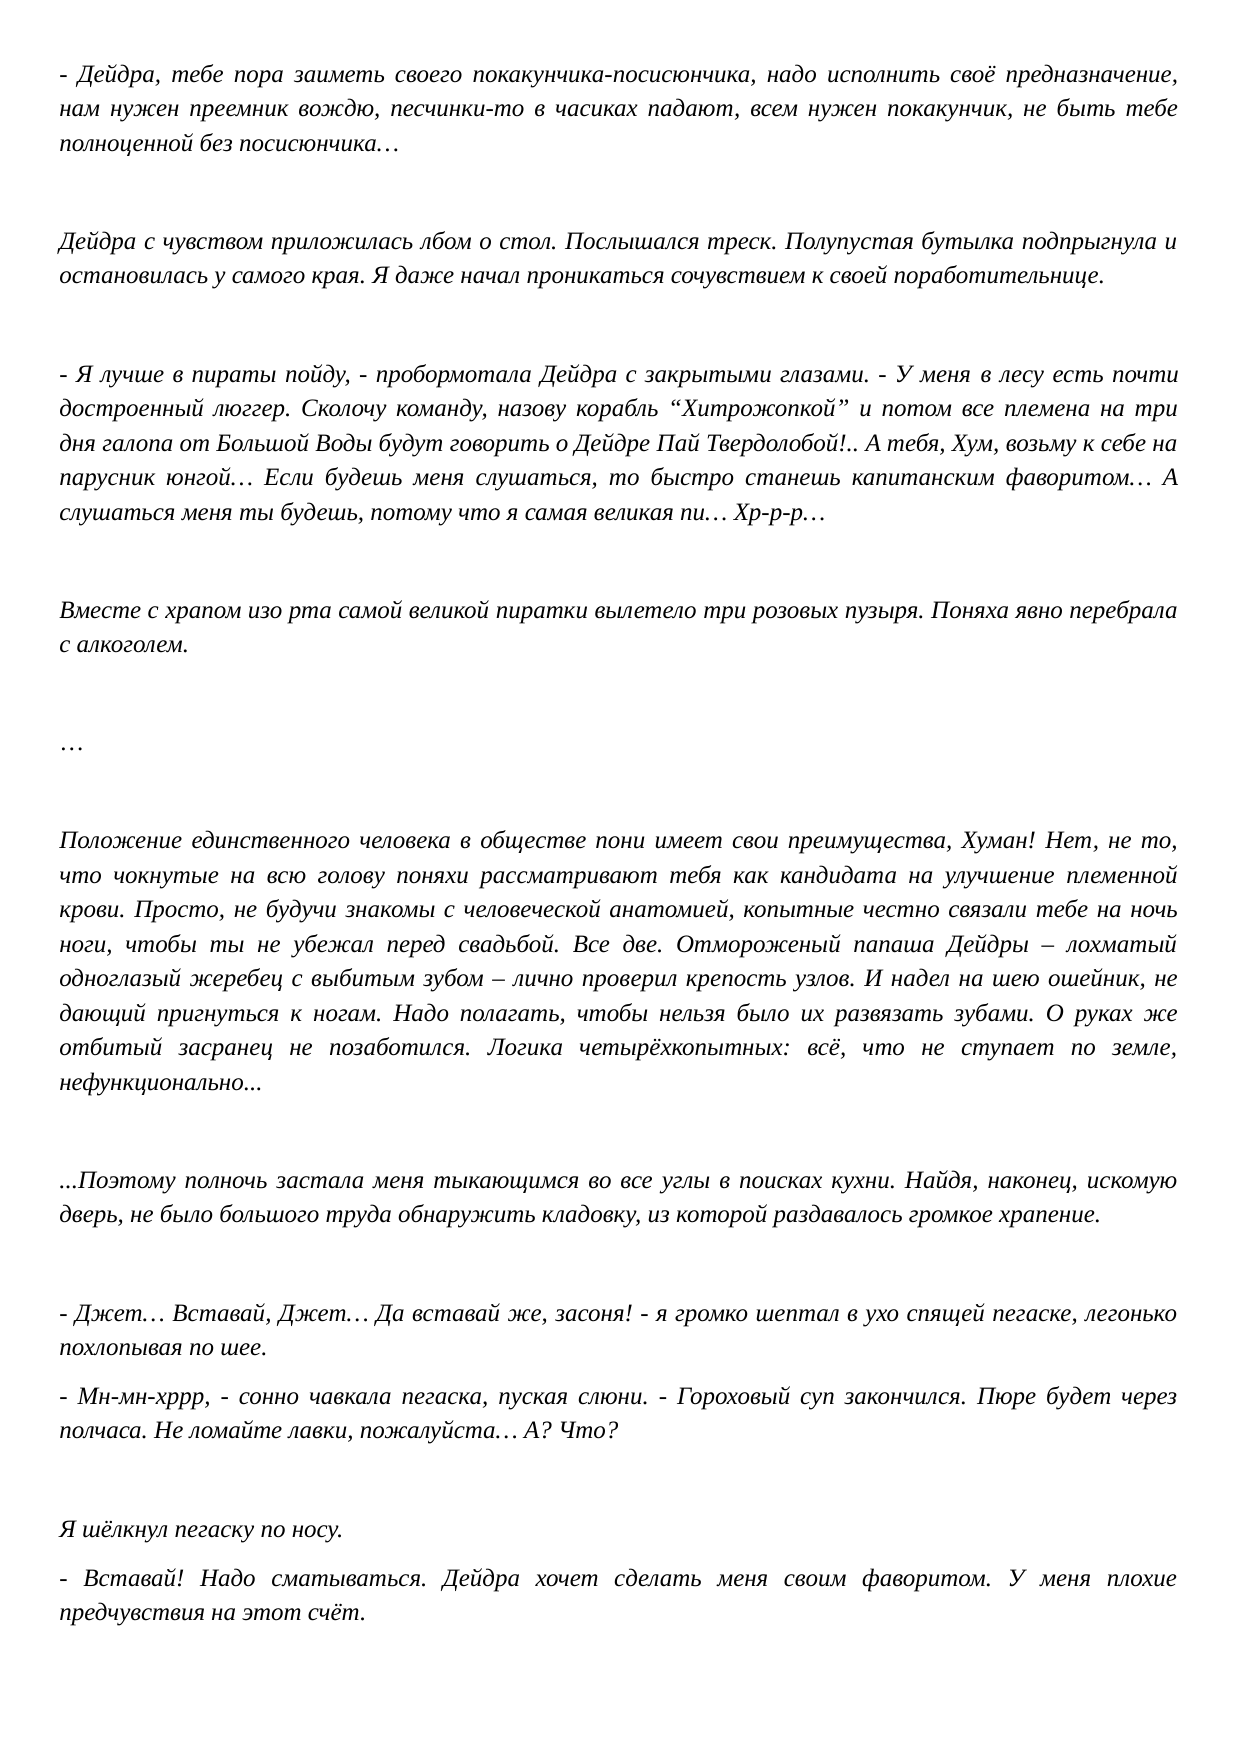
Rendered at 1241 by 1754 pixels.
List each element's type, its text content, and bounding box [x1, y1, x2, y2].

text … [59, 727, 1181, 756]
text Вместе с храпом изо рта самой великой пиратки вылетело три розовых пузыря. Поняха явно перебрала с алкоголем. [59, 595, 1181, 658]
text - Я лучше в пираты пойду, - пробормотала Дейдра с закрытыми глазами. - У меня в лесу есть почти достроенный люггер. Сколочу команду, назову корабль “Хитрожопкой” и потом все племена на три дня галопа от Большой Воды будут говорить о Дейдре Пай Твердолобой!.. А тебя, Хум, возьму к себе на парусник юнгой… Если будешь меня слушаться, то быстро станешь капитанским фаворитом… А слушаться меня ты будешь, потому что я самая великая пи… Хр-р-р… [59, 359, 1181, 525]
text - Вставай! Надо сматываться. Дейдра хочет сделать меня своим фаворитом. У меня плохие предчувствия на этот счёт. [59, 1563, 1181, 1626]
text Дейдра с чувством приложилась лбом о стол. Послышался треск. Полупустая бутылка подпрыгнула и остановилась у самого края. Я даже начал проникаться сочувствием к своей поработительнице. [59, 226, 1181, 289]
text - Джет… Вставай, Джет… Да вставай же, засоня! - я громко шептал в ухо спящей пегаске, легонько похлопывая по шее. [59, 1298, 1181, 1361]
text - Мн-мн-хррр, - сонно чавкала пегаска, пуская слюни. - Гороховый суп закончился. Пюре будет через полчаса. Не ломайте лавки, пожалуйста… А? Что? [59, 1381, 1181, 1444]
text ...Поэтому полночь застала меня тыкающимся во все углы в поисках кухни. Найдя, наконец, искомую дверь, не было большого труда обнаружить кладовку, из которой раздавалось громкое храпение. [59, 1165, 1181, 1228]
text - Дейдра, тебе пора заиметь своего покакунчика-посисюнчика, надо исполнить своё предназначение, нам нужен преемник вождю, песчинки-то в часиках падают, всем нужен покакунчик, не быть тебе полноценной без посисюнчика… [59, 59, 1181, 157]
text Я шёлкнул пегаску по носу. [59, 1514, 1181, 1542]
text Положение единственного человека в обществе пони имеет свои преимущества, Хуман! Нет, не то, что чокнутые на всю голову поняхи рассматривают тебя как кандидата на улучшение племенной крови. Просто, не будучи знакомы с человеческой анатомией, копытные честно связали тебе на ночь ноги, чтобы ты не убежал перед свадьбой. Все две. Отмороженый папаша Дейдры – лохматый одноглазый жеребец с выбитым зубом – лично проверил крепость узлов. И надел на шею ошейник, не дающий пригнуться к ногам. Надо полагать, чтобы нельзя было их развязать зубами. О руках же отбитый засранец не позаботился. Логика четырёхкопытных: всё, что не ступает по земле, нефункционально... [59, 826, 1181, 1096]
